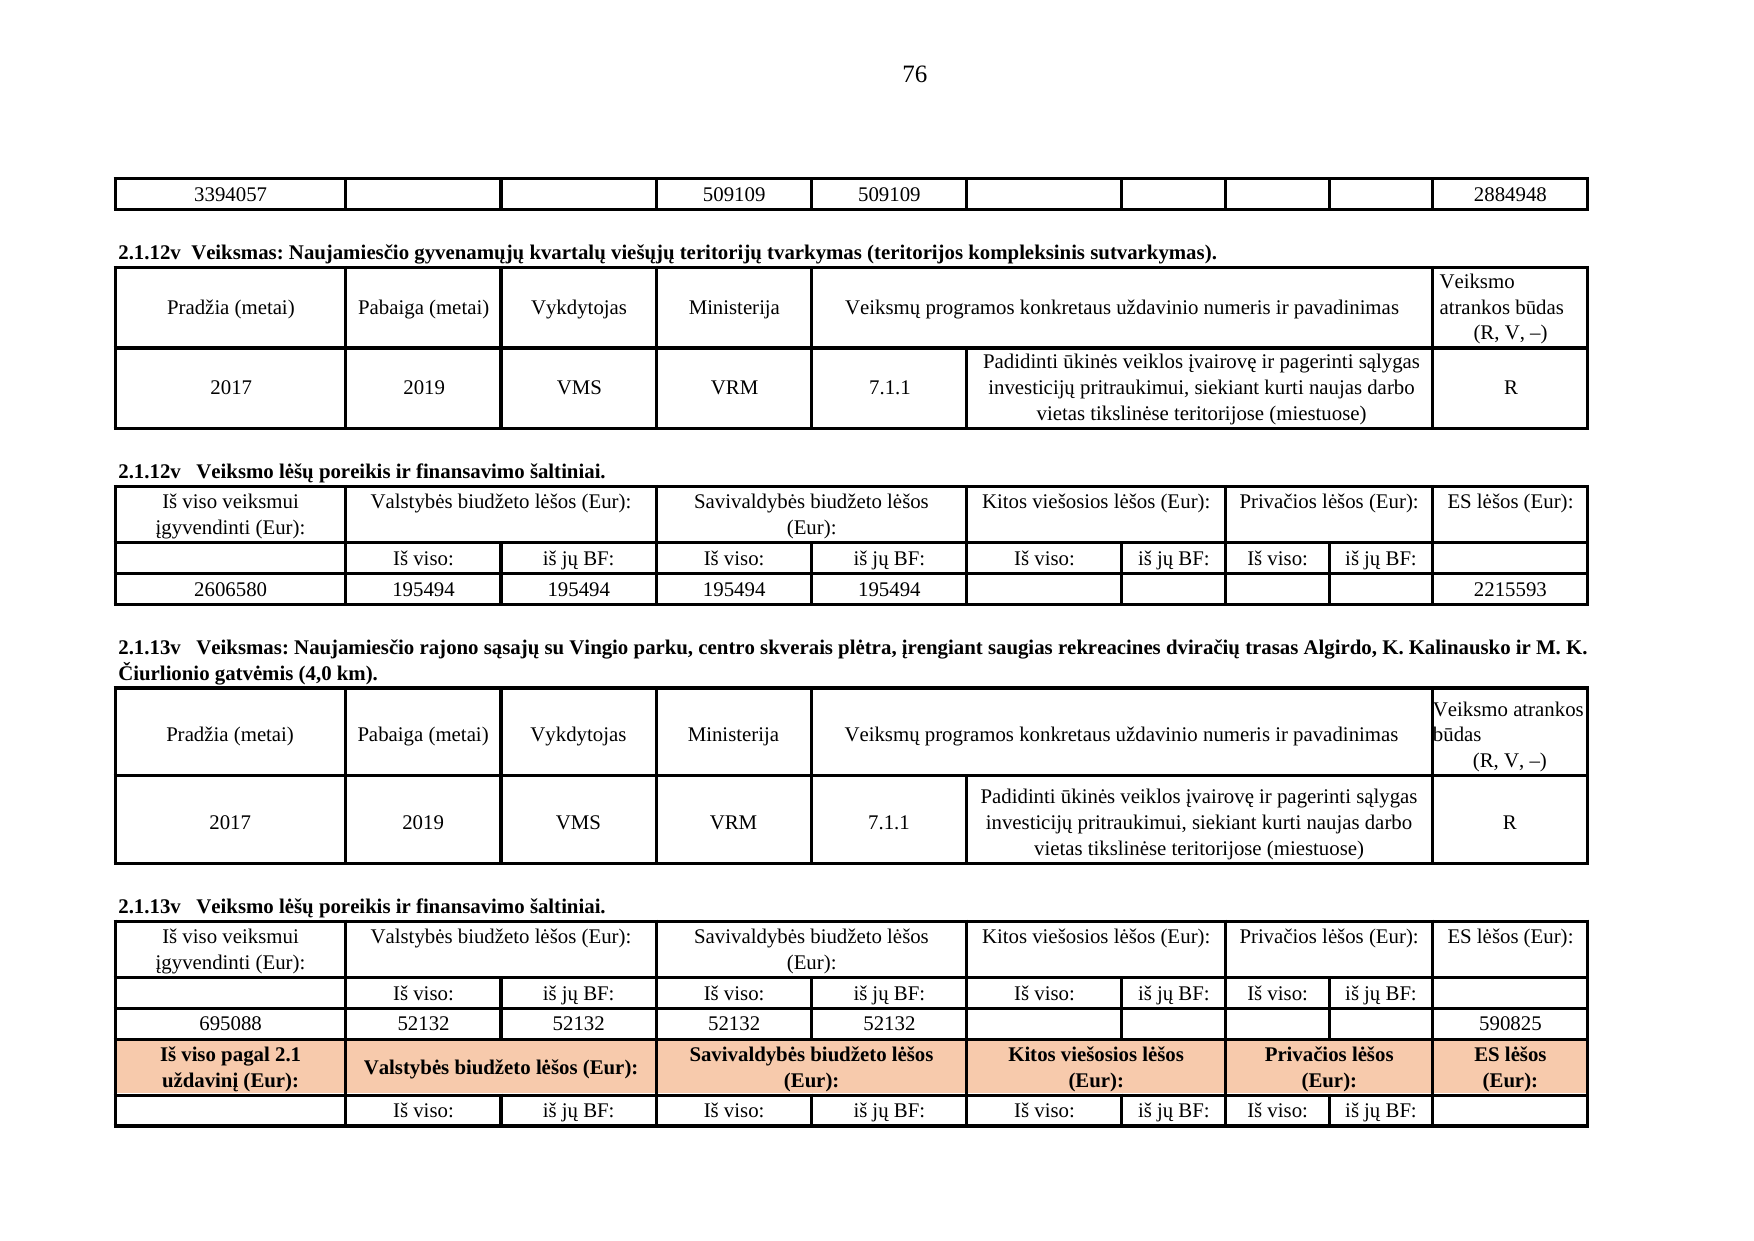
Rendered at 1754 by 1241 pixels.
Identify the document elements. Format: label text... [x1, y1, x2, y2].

table_cell VRM [658, 777, 810, 862]
table_cell 52132 [813, 1010, 965, 1037]
table_cell 3394057 [117, 180, 344, 208]
table_cell [968, 575, 1120, 603]
table_cell [1331, 1010, 1431, 1037]
table_cell iš jų BF: [813, 979, 965, 1007]
text 2.1.13v Veiksmo lėšų poreikis ir finansavimo šaltiniai. [118, 893, 1636, 918]
table_cell 195494 [813, 575, 965, 603]
table_cell iš jų BF: [503, 979, 655, 1007]
table_cell R [1434, 350, 1586, 427]
table_header Privačios lėšos (Eur): [1227, 923, 1431, 976]
table_cell Iš viso: [658, 979, 810, 1007]
table_cell 509109 [813, 180, 965, 208]
table_cell iš jų BF: [1123, 1097, 1224, 1124]
table_cell Iš viso: [347, 979, 499, 1007]
table_cell iš jų BF: [503, 1097, 655, 1124]
table_cell iš jų BF: [1331, 1097, 1431, 1124]
table_cell [1123, 180, 1224, 208]
table_header Veiksmų programos konkretaus uždavinio numeris ir pavadinimas [813, 269, 1431, 346]
table_cell 2017 [117, 777, 344, 862]
table_cell 195494 [347, 575, 499, 603]
table_cell 195494 [503, 575, 655, 603]
table_cell [1123, 1010, 1224, 1037]
table_header Veiksmo atrankos būdas (R, V, –) [1434, 690, 1586, 774]
table_cell [1434, 979, 1586, 1007]
table_cell Iš viso: [1227, 1097, 1328, 1124]
table_cell 509109 [658, 180, 810, 208]
table_cell [1434, 544, 1586, 572]
table_cell iš jų BF: [1123, 979, 1224, 1007]
table_cell [968, 180, 1120, 208]
table_cell VRM [658, 350, 810, 427]
table_cell [1227, 180, 1328, 208]
table_cell 2017 [117, 350, 344, 427]
table_cell ES lėšos (Eur): [1434, 1041, 1586, 1093]
table_cell [1227, 575, 1328, 603]
table_cell 2019 [347, 777, 499, 862]
table_header Savivaldybės biudžeto lėšos (Eur): [658, 488, 965, 541]
table_cell Iš viso: [1227, 544, 1328, 572]
table_cell Iš viso pagal 2.1 uždavinį (Eur): [117, 1041, 344, 1093]
table_header Valstybės biudžeto lėšos (Eur): [347, 488, 655, 541]
table_cell Iš viso: [658, 544, 810, 572]
table_header Ministerija [658, 269, 810, 346]
table_cell 52132 [503, 1010, 655, 1037]
table_header Pabaiga (metai) [347, 690, 499, 774]
table_cell Valstybės biudžeto lėšos (Eur): [347, 1041, 655, 1093]
table_header ES lėšos (Eur): [1434, 488, 1586, 541]
table_header Pradžia (metai) [117, 269, 344, 346]
text 2.1.12v Veiksmas: Naujamiesčio gyvenamųjų kvartalų viešųjų teritorijų tvarkymas (teritorijos kompleksinis sutvarkymas). [118, 240, 1636, 264]
table_cell 590825 [1434, 1010, 1586, 1037]
table_cell iš jų BF: [813, 1097, 965, 1124]
table_header Savivaldybės biudžeto lėšos (Eur): [658, 923, 965, 976]
table_cell 2019 [347, 350, 499, 427]
table_cell Iš viso: [347, 544, 499, 572]
table_cell 2606580 [117, 575, 344, 603]
table_cell Iš viso: [968, 544, 1120, 572]
table_cell [1123, 575, 1224, 603]
table_header Iš viso veiksmui įgyvendinti (Eur): [117, 488, 344, 541]
table_header Ministerija [658, 690, 810, 774]
table_cell 195494 [658, 575, 810, 603]
table_cell [117, 979, 344, 1007]
table_cell [117, 1097, 344, 1124]
table_header Veiksmo atrankos būdas (R, V, –) [1434, 269, 1586, 346]
table_cell 52132 [658, 1010, 810, 1037]
table_cell Padidinti ūkinės veiklos įvairovę ir pagerinti sąlygas investicijų pritraukimui, siekiant kurti naujas darbo vietas tikslinėse teritorijose (miestuose) [968, 350, 1431, 427]
table_header Iš viso veiksmui įgyvendinti (Eur): [117, 923, 344, 976]
table_cell VMS [503, 350, 655, 427]
table_cell VMS [503, 777, 655, 862]
table_header Vykdytojas [503, 690, 655, 774]
table_header Pradžia (metai) [117, 690, 344, 774]
table_cell [968, 1010, 1120, 1037]
table_header Vykdytojas [503, 269, 655, 346]
table_cell Iš viso: [347, 1097, 499, 1124]
table_cell R [1434, 777, 1586, 862]
table_header Kitos viešosios lėšos (Eur): [968, 923, 1224, 976]
table_cell Iš viso: [968, 979, 1120, 1007]
table_cell 7.1.1 [813, 350, 965, 427]
table_cell iš jų BF: [813, 544, 965, 572]
table_header Pabaiga (metai) [347, 269, 499, 346]
table_header Veiksmų programos konkretaus uždavinio numeris ir pavadinimas [813, 690, 1431, 774]
table_cell Kitos viešosios lėšos (Eur): [968, 1041, 1224, 1093]
table_cell iš jų BF: [503, 544, 655, 572]
table_cell 695088 [117, 1010, 344, 1037]
table_header Valstybės biudžeto lėšos (Eur): [347, 923, 655, 976]
table_cell Iš viso: [1227, 979, 1328, 1007]
table_cell [1331, 180, 1431, 208]
table_header ES lėšos (Eur): [1434, 923, 1586, 976]
table_cell Padidinti ūkinės veiklos įvairovę ir pagerinti sąlygas investicijų pritraukimui, siekiant kurti naujas darbo vietas tikslinėse teritorijose (miestuose) [968, 777, 1431, 862]
table_cell iš jų BF: [1123, 544, 1224, 572]
table_cell 7.1.1 [813, 777, 965, 862]
table_cell Savivaldybės biudžeto lėšos (Eur): [658, 1041, 965, 1093]
table_cell Iš viso: [658, 1097, 810, 1124]
table_cell iš jų BF: [1331, 544, 1431, 572]
table_cell Privačios lėšos (Eur): [1227, 1041, 1431, 1093]
table_cell [503, 180, 655, 208]
table_cell 2215593 [1434, 575, 1586, 603]
table_cell 52132 [347, 1010, 499, 1037]
table_cell [1331, 575, 1431, 603]
table_cell [117, 544, 344, 572]
table_header Kitos viešosios lėšos (Eur): [968, 488, 1224, 541]
table_cell [347, 180, 499, 208]
text 2.1.12v Veiksmo lėšų poreikis ir finansavimo šaltiniai. [118, 459, 1636, 483]
text 2.1.13v Veiksmas: Naujamiesčio rajono sąsajų su Vingio parku, centro skverais plėtra, įrengiant saugias rekreacines dviračių trasas Algirdo, K. Kalinausko ir M. K. Čiurlionio gatvėmis (4,0 km). [118, 634, 1636, 684]
table_cell 2884948 [1434, 180, 1586, 208]
table_cell Iš viso: [968, 1097, 1120, 1124]
table_cell [1227, 1010, 1328, 1037]
table_cell iš jų BF: [1331, 979, 1431, 1007]
table_header Privačios lėšos (Eur): [1227, 488, 1431, 541]
table_cell [1434, 1097, 1586, 1124]
